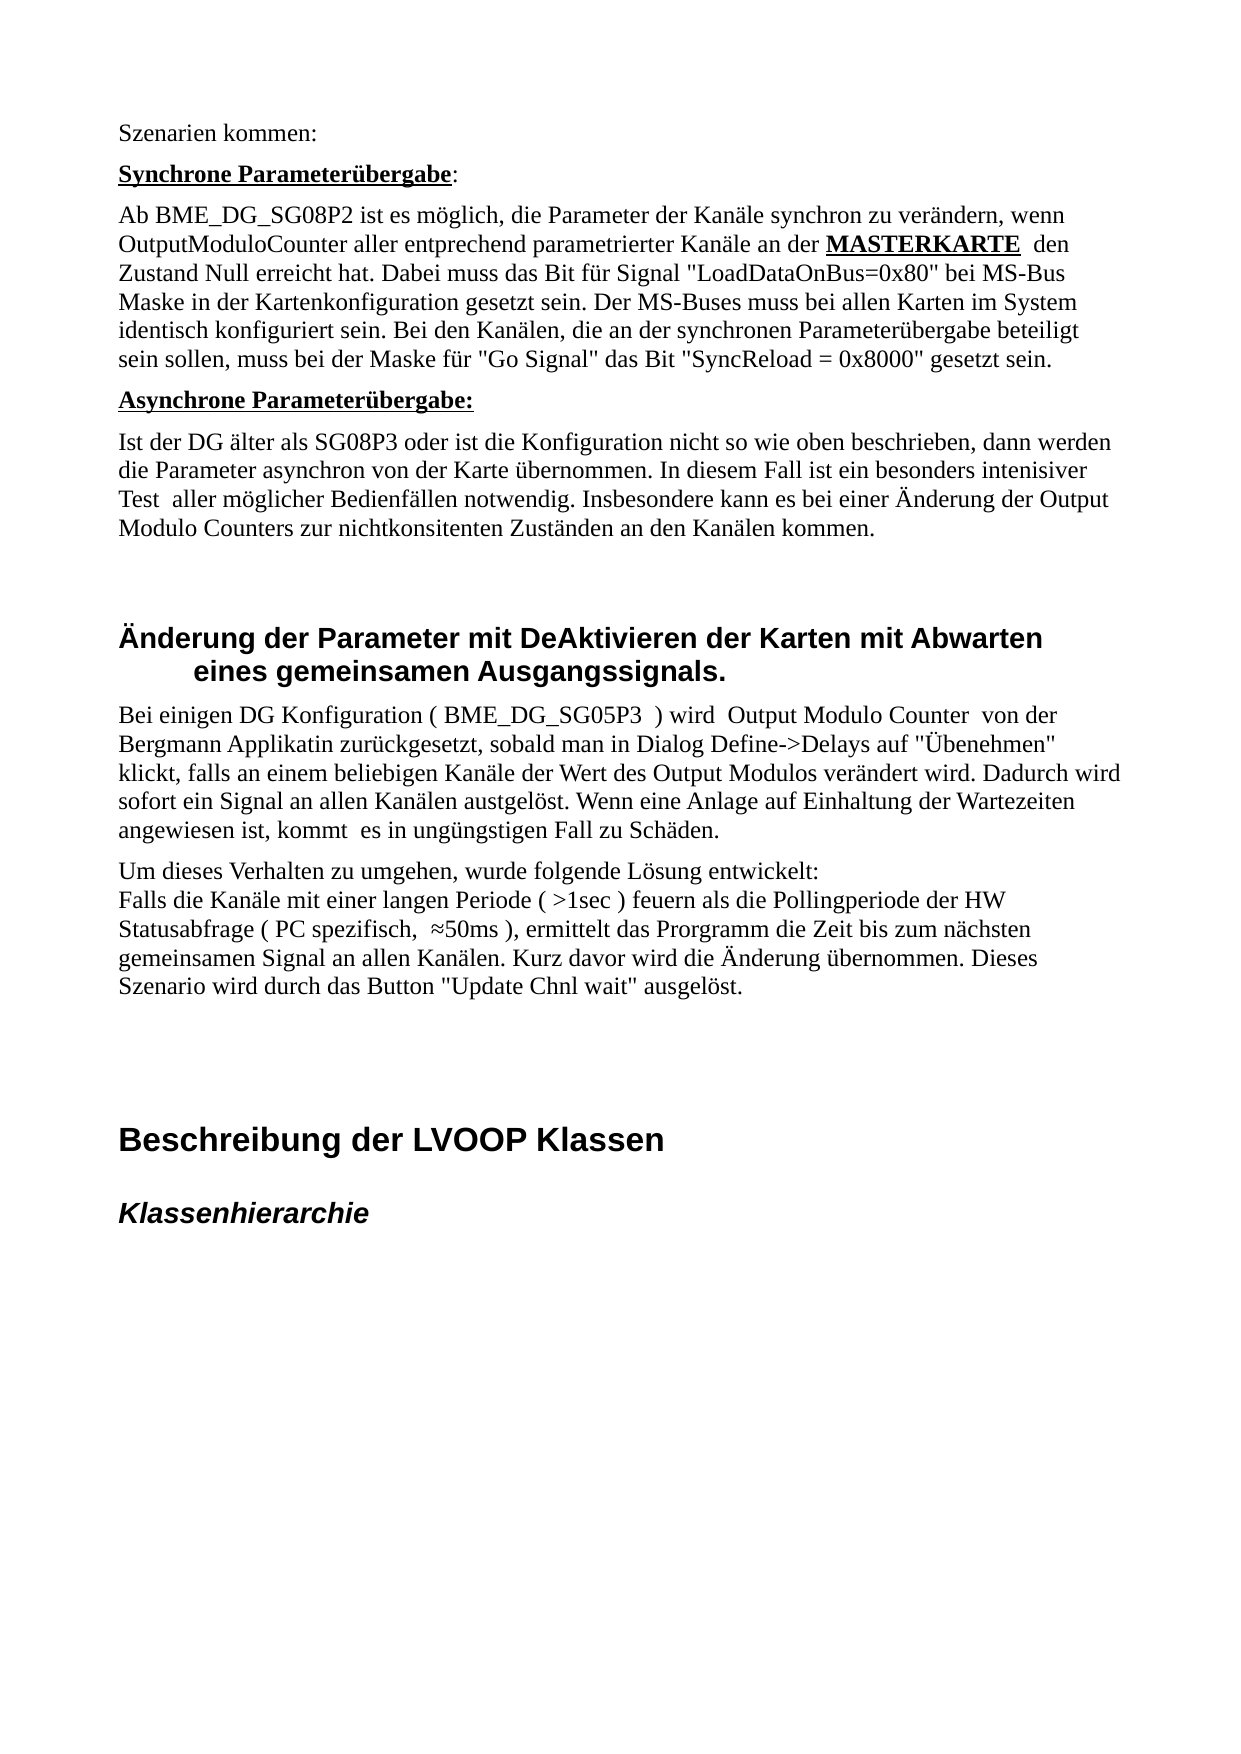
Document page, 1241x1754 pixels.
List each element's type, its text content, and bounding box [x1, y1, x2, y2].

text Um dieses Verhalten zu umgehen, wurde folgende Lösung entwickelt: Falls die Kanäle mit einer langen Periode ( >1sec ) feuern als die Pollingperiode der HW Statusabfrage ( PC spezifisch, ≈50ms ), ermittelt das Prorgramm die Zeit bis zum nächsten gemeinsamen Signal an allen Kanälen. Kurz davor wird die Änderung übernommen. Dieses Szenario wird durch das Button "Update Chnl wait" ausgelöst. [118, 856, 1122, 1000]
text Ab BME_DG_SG08P2 ist es möglich, die Parameter der Kanäle synchron zu verändern, wenn OutputModuloCounter aller entprechend parametrierter Kanäle an der MASTERKARTE den Zustand Null erreicht hat. Dabei muss das Bit für Signal "LoadDataOnBus=0x80" bei MS-Bus Maske in der Kartenkonfiguration gesetzt sein. Der MS-Buses muss bei allen Karten im System identisch konfiguriert sein. Bei den Kanälen, die an der synchronen Parameterübergabe beteiligt sein sollen, muss bei der Maske für "Go Signal" das Bit "SyncReload = 0x8000" gesetzt sein. [118, 201, 1122, 373]
text Synchrone Parameterübergabe: [118, 159, 1122, 188]
subtitle Beschreibung der LVOOP Klassen [118, 1120, 1122, 1159]
subtitle Klassenhierarchie [118, 1196, 1122, 1230]
subtitle Änderung der Parameter mit DeAktivieren der Karten mit Abwarten eines gemeinsamen Ausgangssignals. [118, 621, 1122, 688]
text Bei einigen DG Konfiguration ( BME_DG_SG05P3 ) wird Output Modulo Counter von der Bergmann Applikatin zurückgesetzt, sobald man in Dialog Define->Delays auf "Übenehmen" klickt, falls an einem beliebigen Kanäle der Wert des Output Modulos verändert wird. Dadurch wird sofort ein Signal an allen Kanälen austgelöst. Wenn eine Anlage auf Einhaltung der Wartezeiten angewiesen ist, kommt es in ungüngstigen Fall zu Schäden. [118, 700, 1122, 844]
text Ist der DG älter als SG08P3 oder ist die Konfiguration nicht so wie oben beschrieben, dann werden die Parameter asynchron von der Karte übernommen. In diesem Fall ist ein besonders intenisiver Test aller möglicher Bedienfällen notwendig. Insbesondere kann es bei einer Änderung der Output Modulo Counters zur nichtkonsitenten Zuständen an den Kanälen kommen. [118, 427, 1122, 542]
text Asynchrone Parameterübergabe: [118, 386, 1122, 414]
text Szenarien kommen: [118, 118, 1122, 147]
